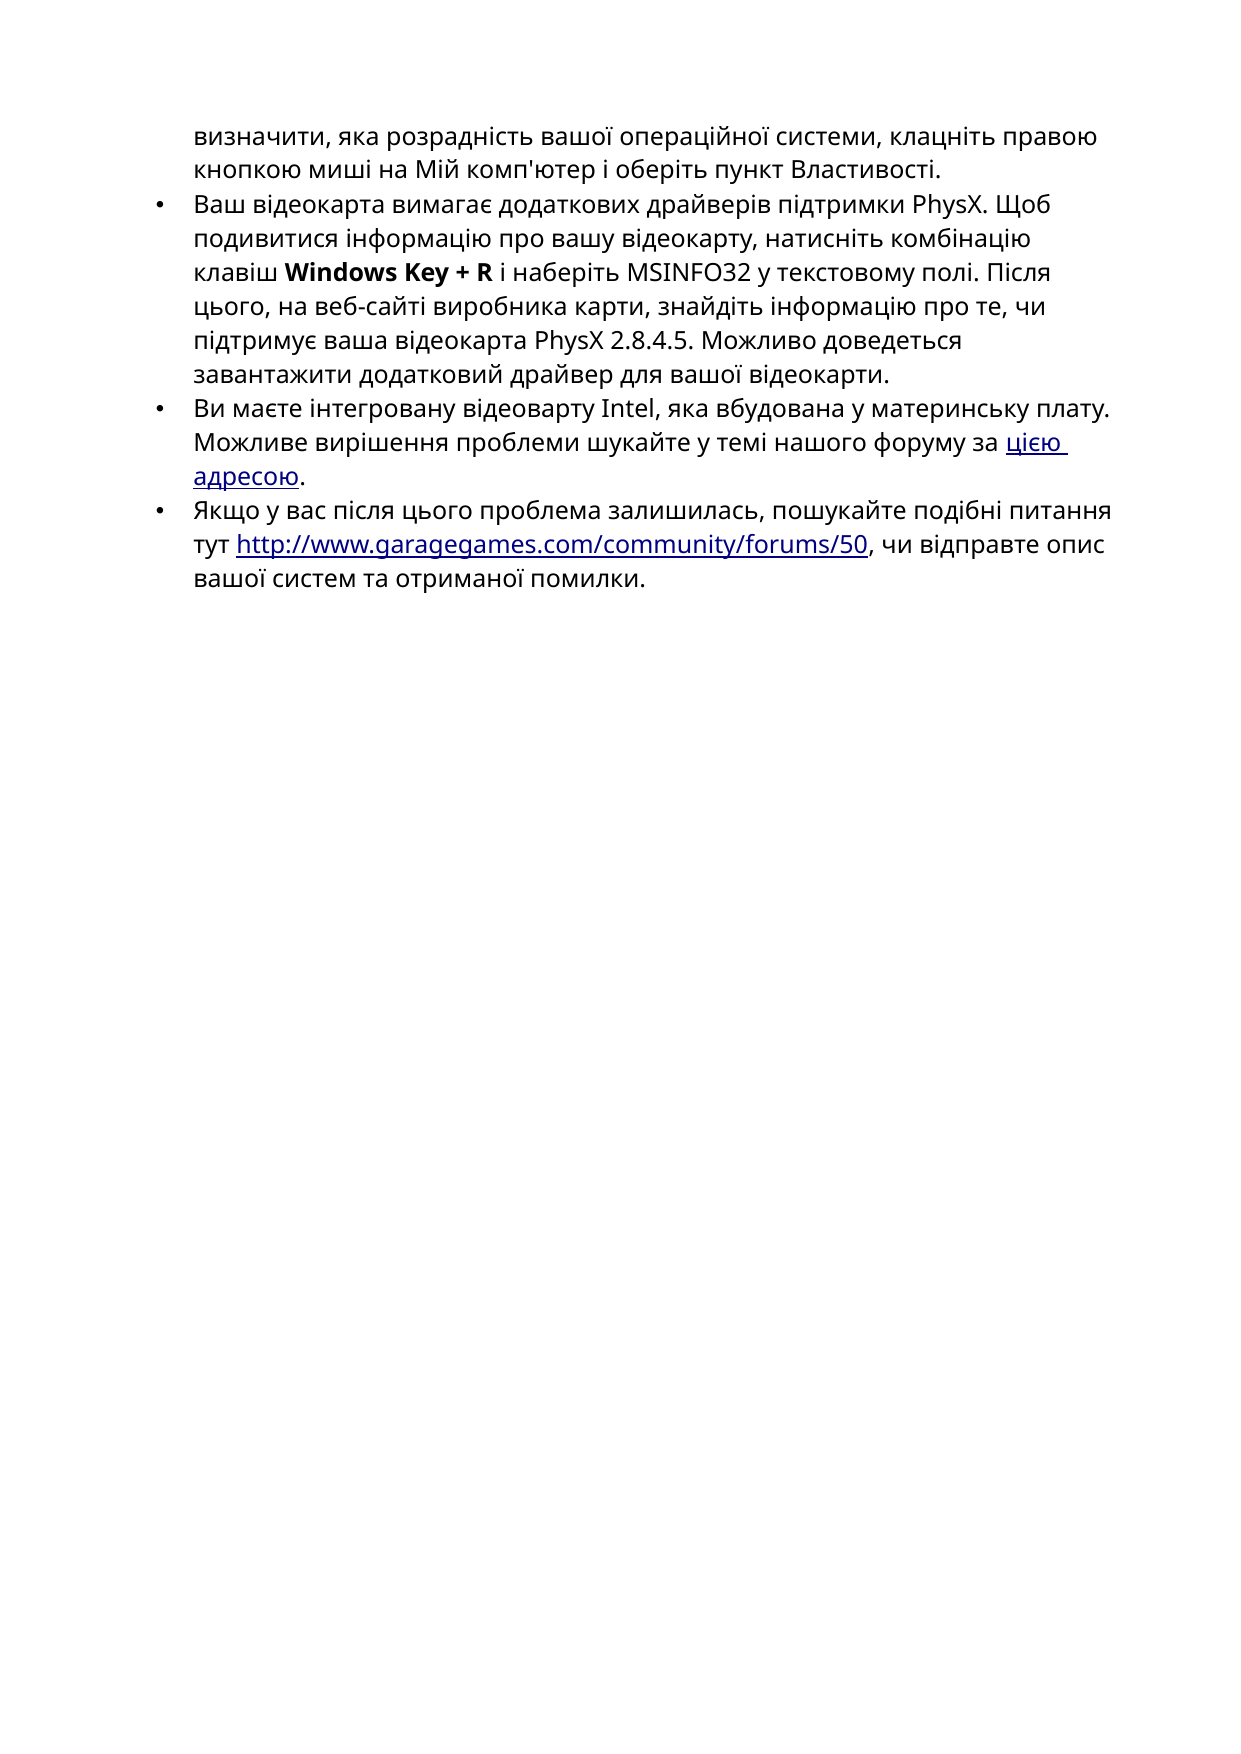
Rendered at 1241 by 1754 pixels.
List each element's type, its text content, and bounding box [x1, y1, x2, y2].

list Ви маєте інтегровану відеоварту Intel, яка вбудована у материнську плату. Можливе вирішення проблеми шукайте у темі нашого форуму за цією адресою. [156, 391, 1122, 493]
list визначити, яка розрадність вашої операційної системи, клацніть правою кнопкою миші на Мій комп'ютер і оберіть пункт Властивості. [156, 118, 1122, 186]
list Ваш відеокарта вимагає додаткових драйверів підтримки PhysX. Щоб подивитися інформацію про вашу відеокарту, натисніть комбінацію клавіш Windows Key + R і наберіть MSINFO32 у текстовому полі. Після цього, на веб-сайті виробника карти, знайдіть інформацію про те, чи підтримує ваша відеокарта PhysX 2.8.4.5. Можливо доведеться завантажити додатковий драйвер для вашої відеокарти. [156, 186, 1122, 391]
list Якщо у вас після цього проблема залишилась, пошукайте подібні питання тут http://www.garagegames.com/community/forums/50, чи відправте опис вашої систем та отриманої помилки. [156, 493, 1122, 595]
